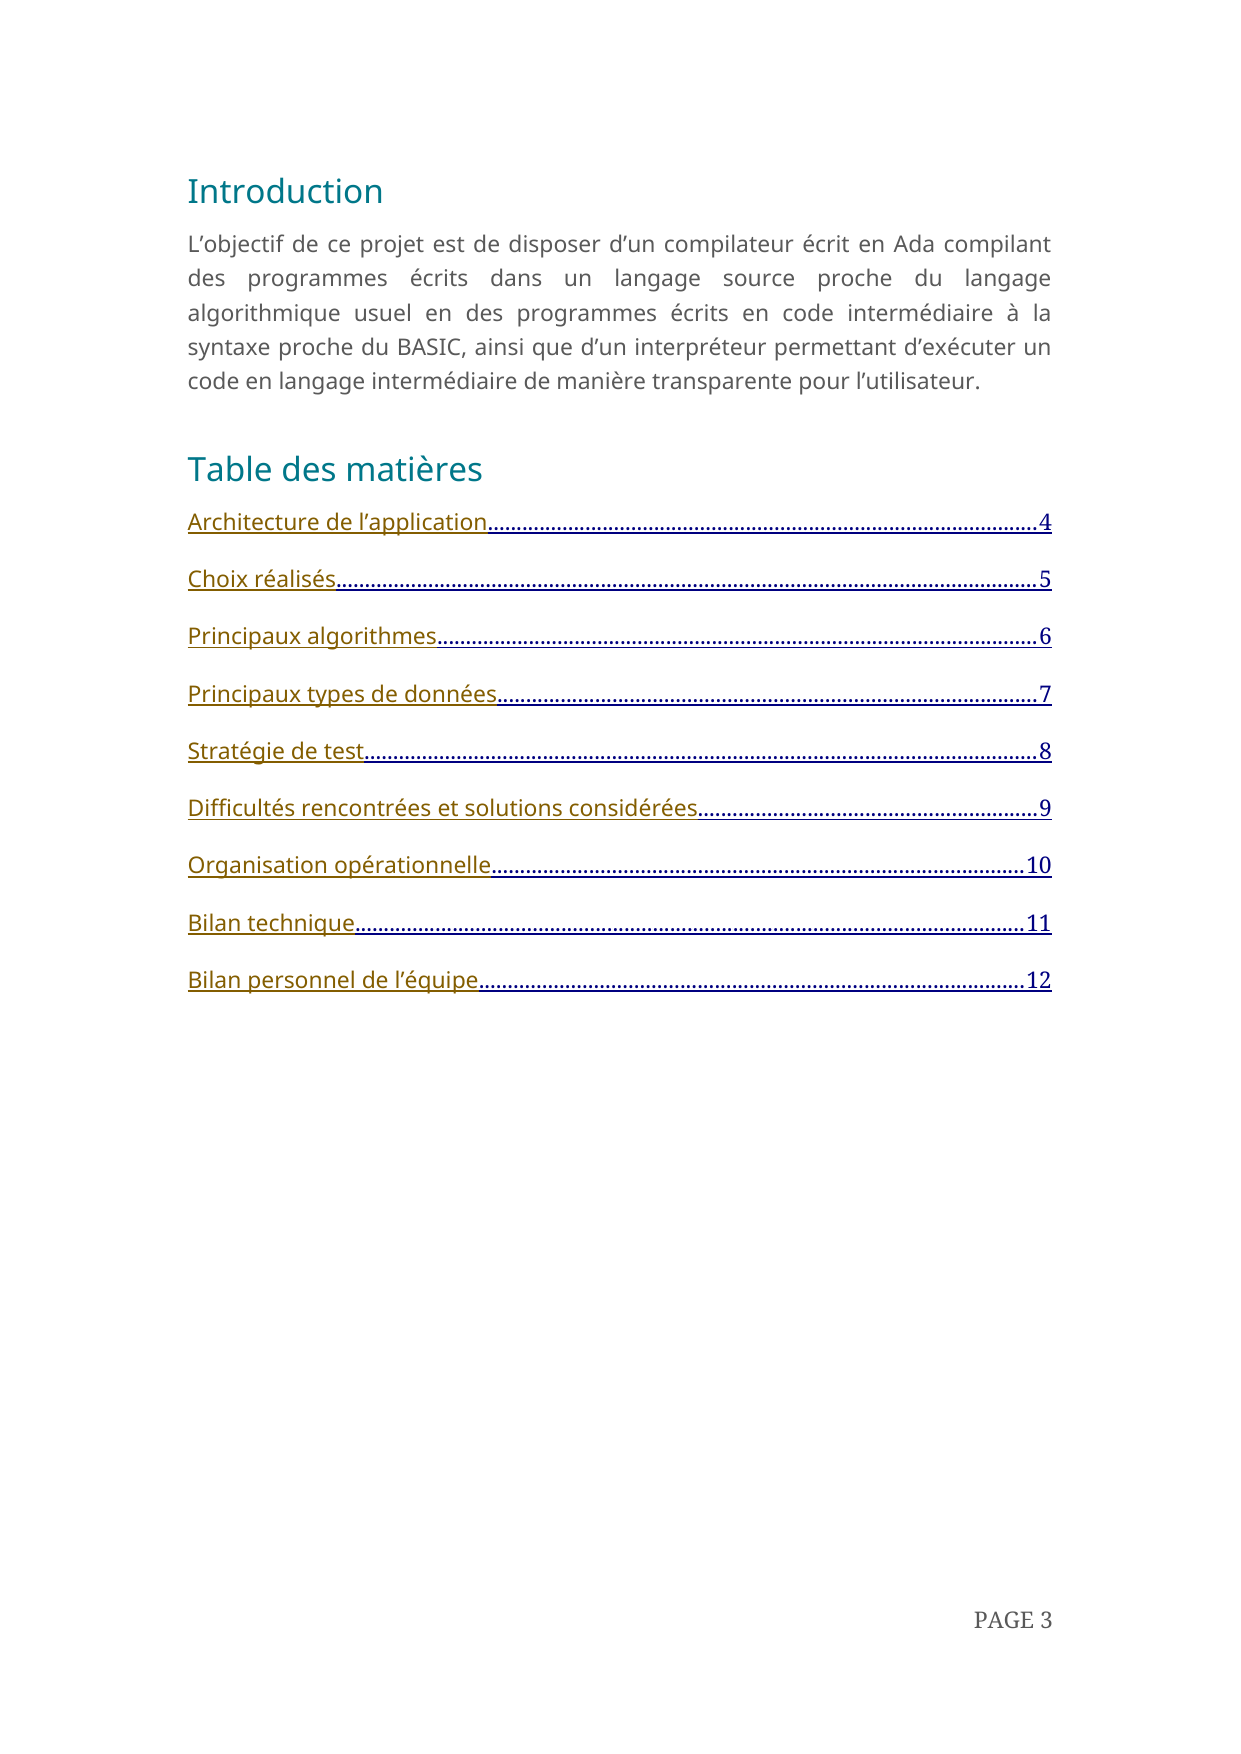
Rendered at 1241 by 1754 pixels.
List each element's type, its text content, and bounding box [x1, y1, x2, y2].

text Stratégie de test 8 [187, 735, 1053, 766]
text Difficultés rencontrées et solutions considérées 9 [187, 792, 1053, 823]
text Table des matières [187, 446, 1053, 491]
text Principaux types de données 7 [187, 677, 1053, 709]
text Introduction [187, 168, 1053, 213]
text L’objectif de ce projet est de disposer d’un compilateur écrit en Ada compilant des programmes écrits dans un langage source proche du langage algorithmique usuel en des programmes écrits en code intermédiaire à la syntaxe proche du BASIC, ainsi que d’un interpréteur permettant d’exécuter un code en langage intermédiaire de manière transparente pour l’utilisateur. [187, 228, 1053, 397]
text Organisation opérationnelle 10 [187, 849, 1053, 881]
text Bilan technique 11 [187, 907, 1053, 938]
text Architecture de l’application 4 [187, 506, 1053, 537]
text Choix réalisés 5 [187, 563, 1053, 594]
text Bilan personnel de l’équipe 12 [187, 964, 1053, 995]
text Principaux algorithmes 6 [187, 620, 1053, 651]
